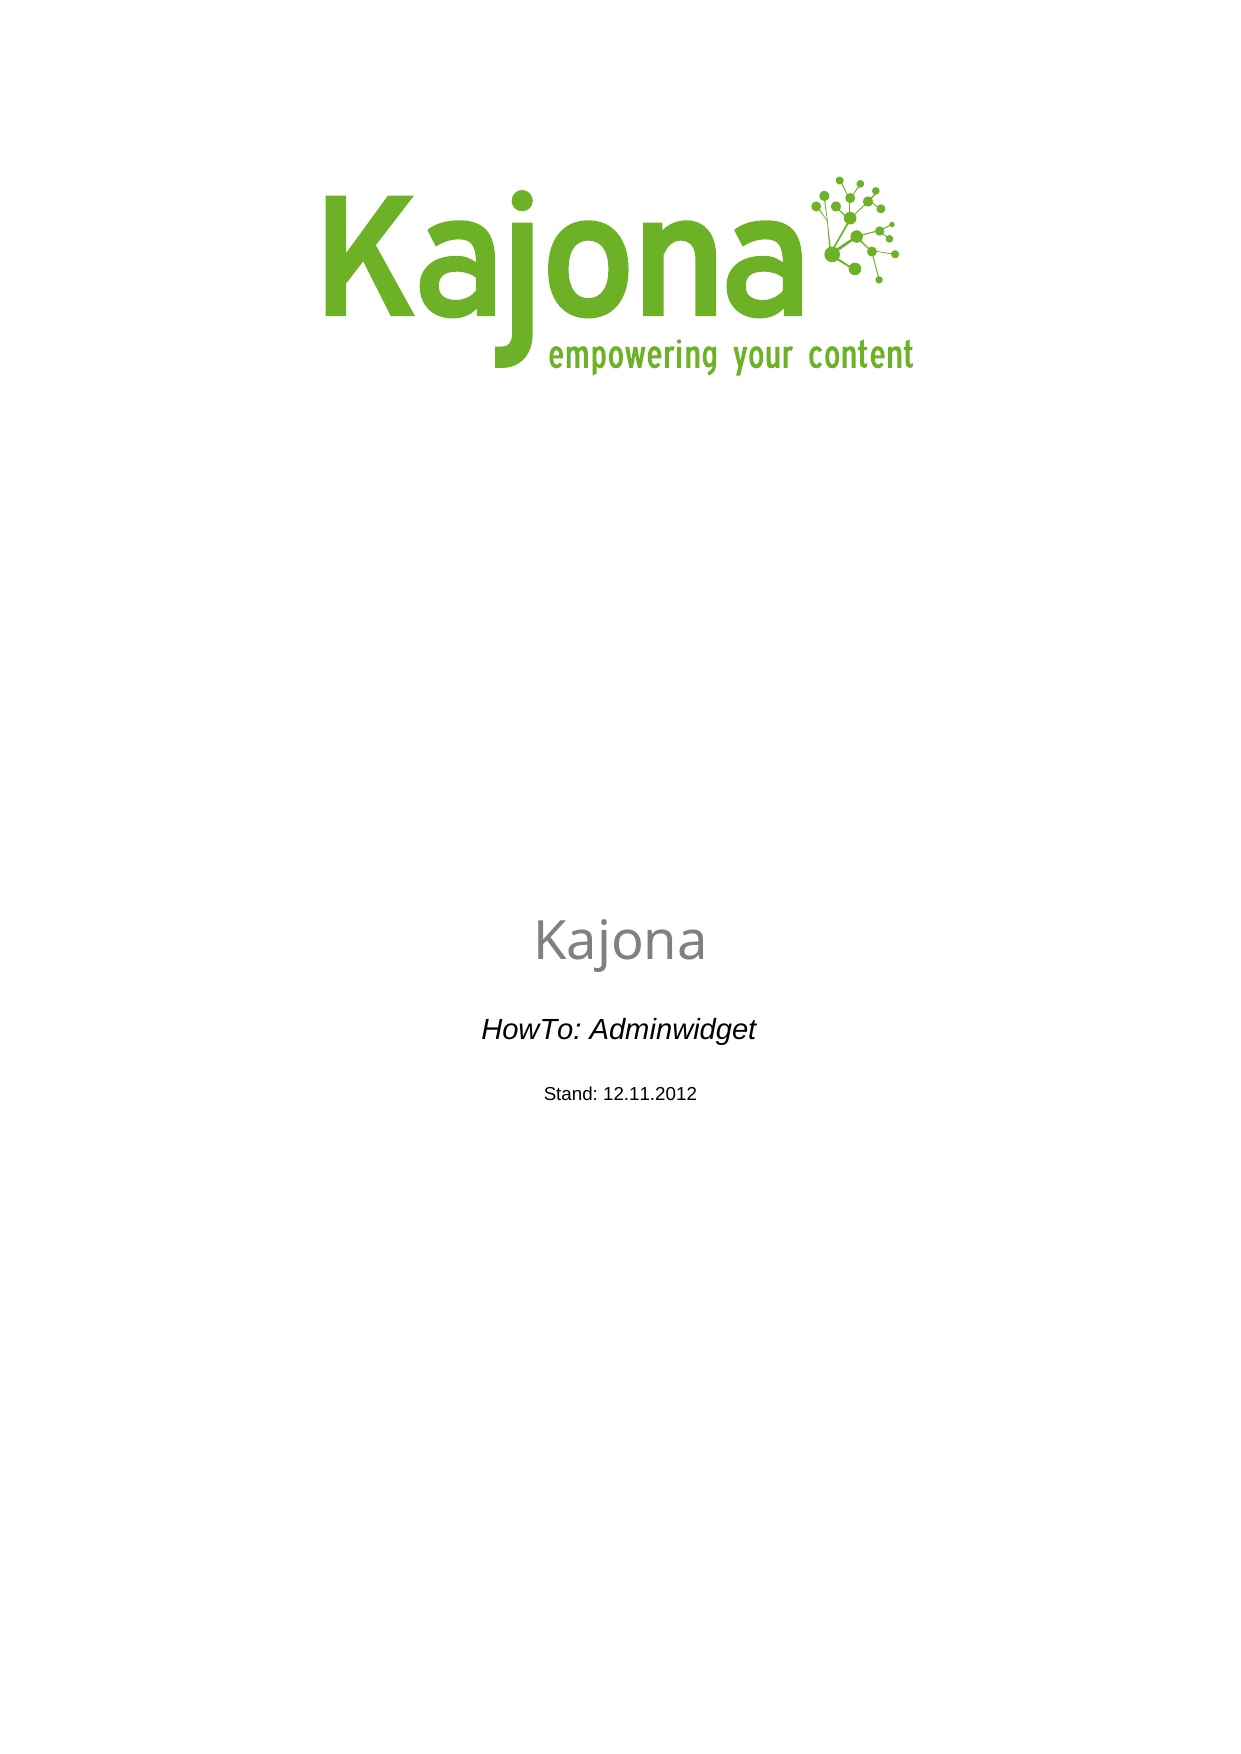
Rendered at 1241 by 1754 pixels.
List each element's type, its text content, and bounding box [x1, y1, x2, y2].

subtitle HowTo: Adminwidget [118, 1013, 1122, 1045]
subtitle Stand: 12.11.2012 [118, 1083, 1122, 1104]
title Kajona [118, 902, 1122, 975]
